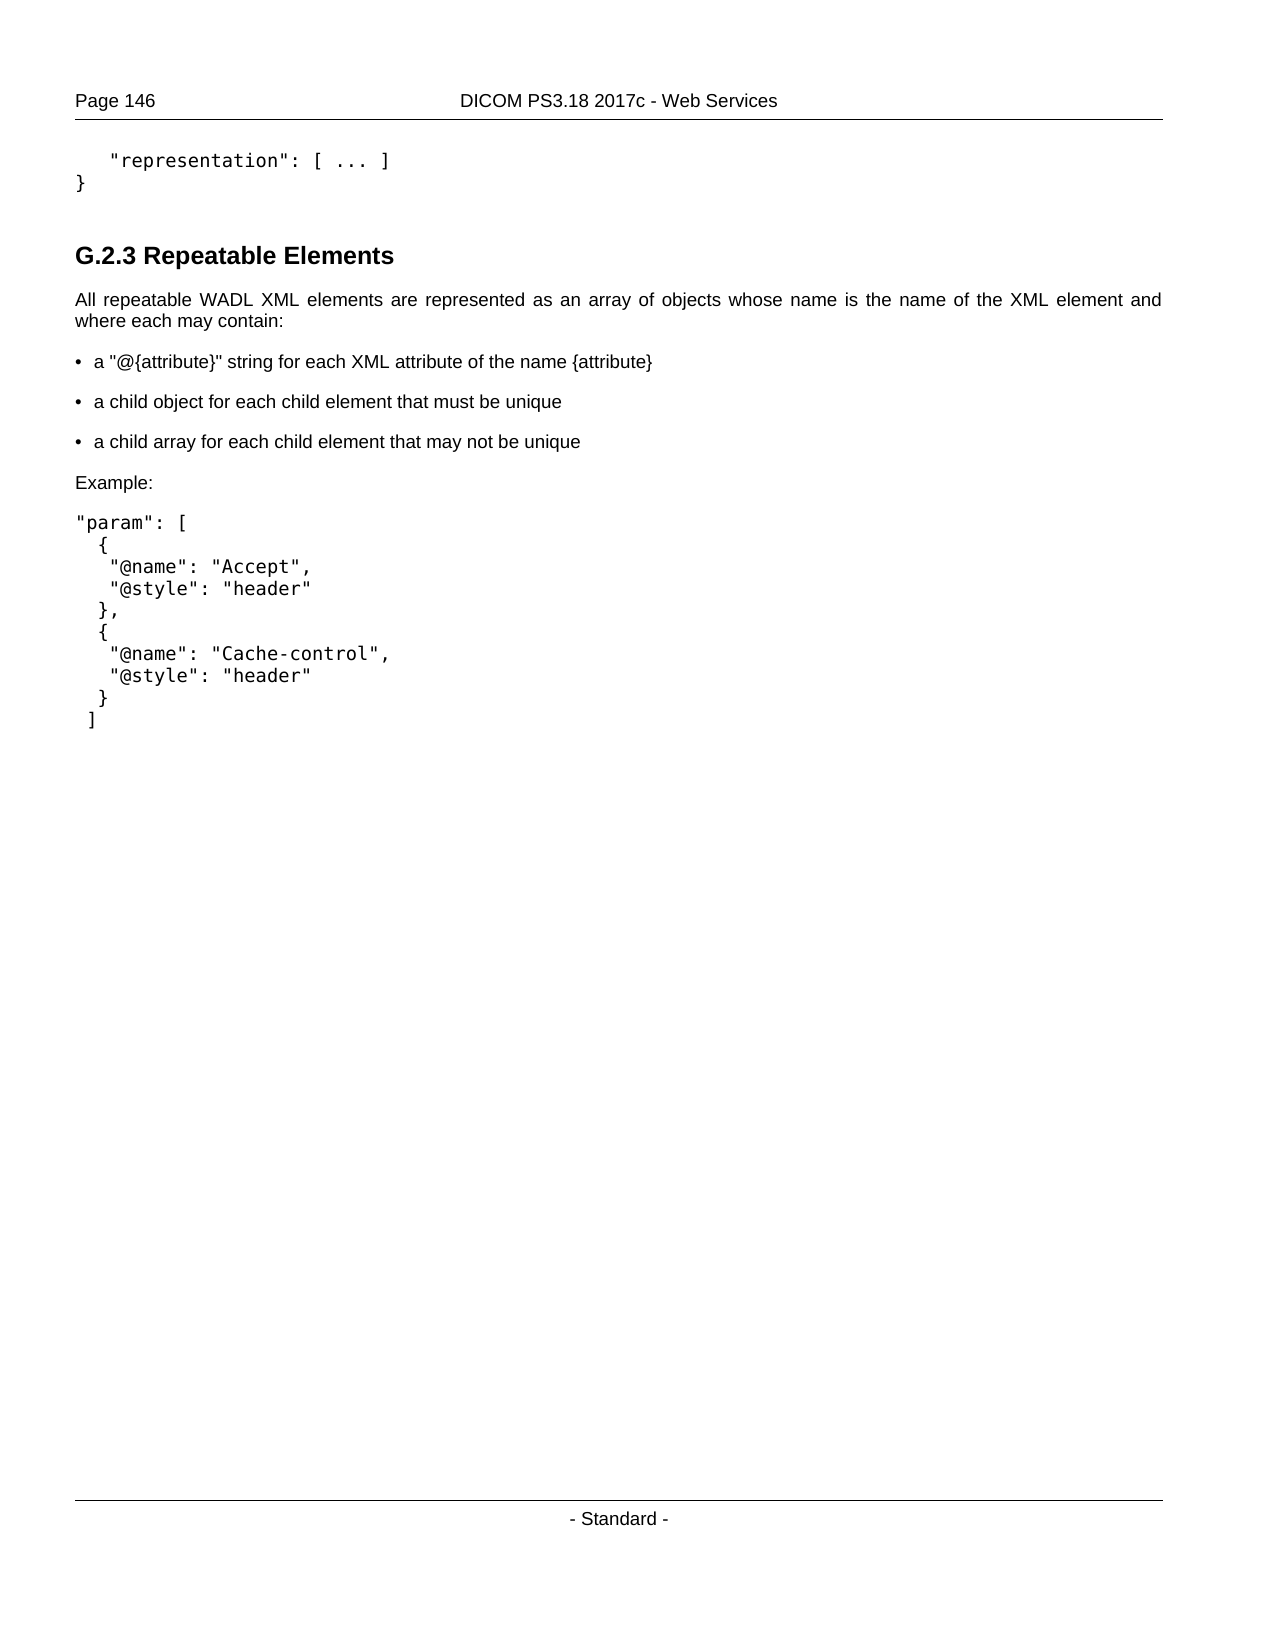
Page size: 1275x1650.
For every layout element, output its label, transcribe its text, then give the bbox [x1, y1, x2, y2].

text All repeatable WADL XML elements are represented as an array of objects whose name is the name of the XML element and where each may contain: [75, 289, 1162, 332]
list a "@{attribute}" string for each XML attribute of the name {attribute} [75, 351, 1162, 372]
text G.2.3 Repeatable Elements [75, 241, 1162, 270]
list a child array for each child element that may not be unique [75, 431, 1162, 453]
text Example: [75, 472, 1162, 493]
text "param": [ { "@name": "Accept", "@style": "header" }, { "@name": "Cache-control", "@style": "header" } ] [75, 512, 1162, 759]
list a child object for each child element that must be unique [75, 391, 1162, 412]
text "representation": [ ... ] } [75, 150, 1162, 222]
